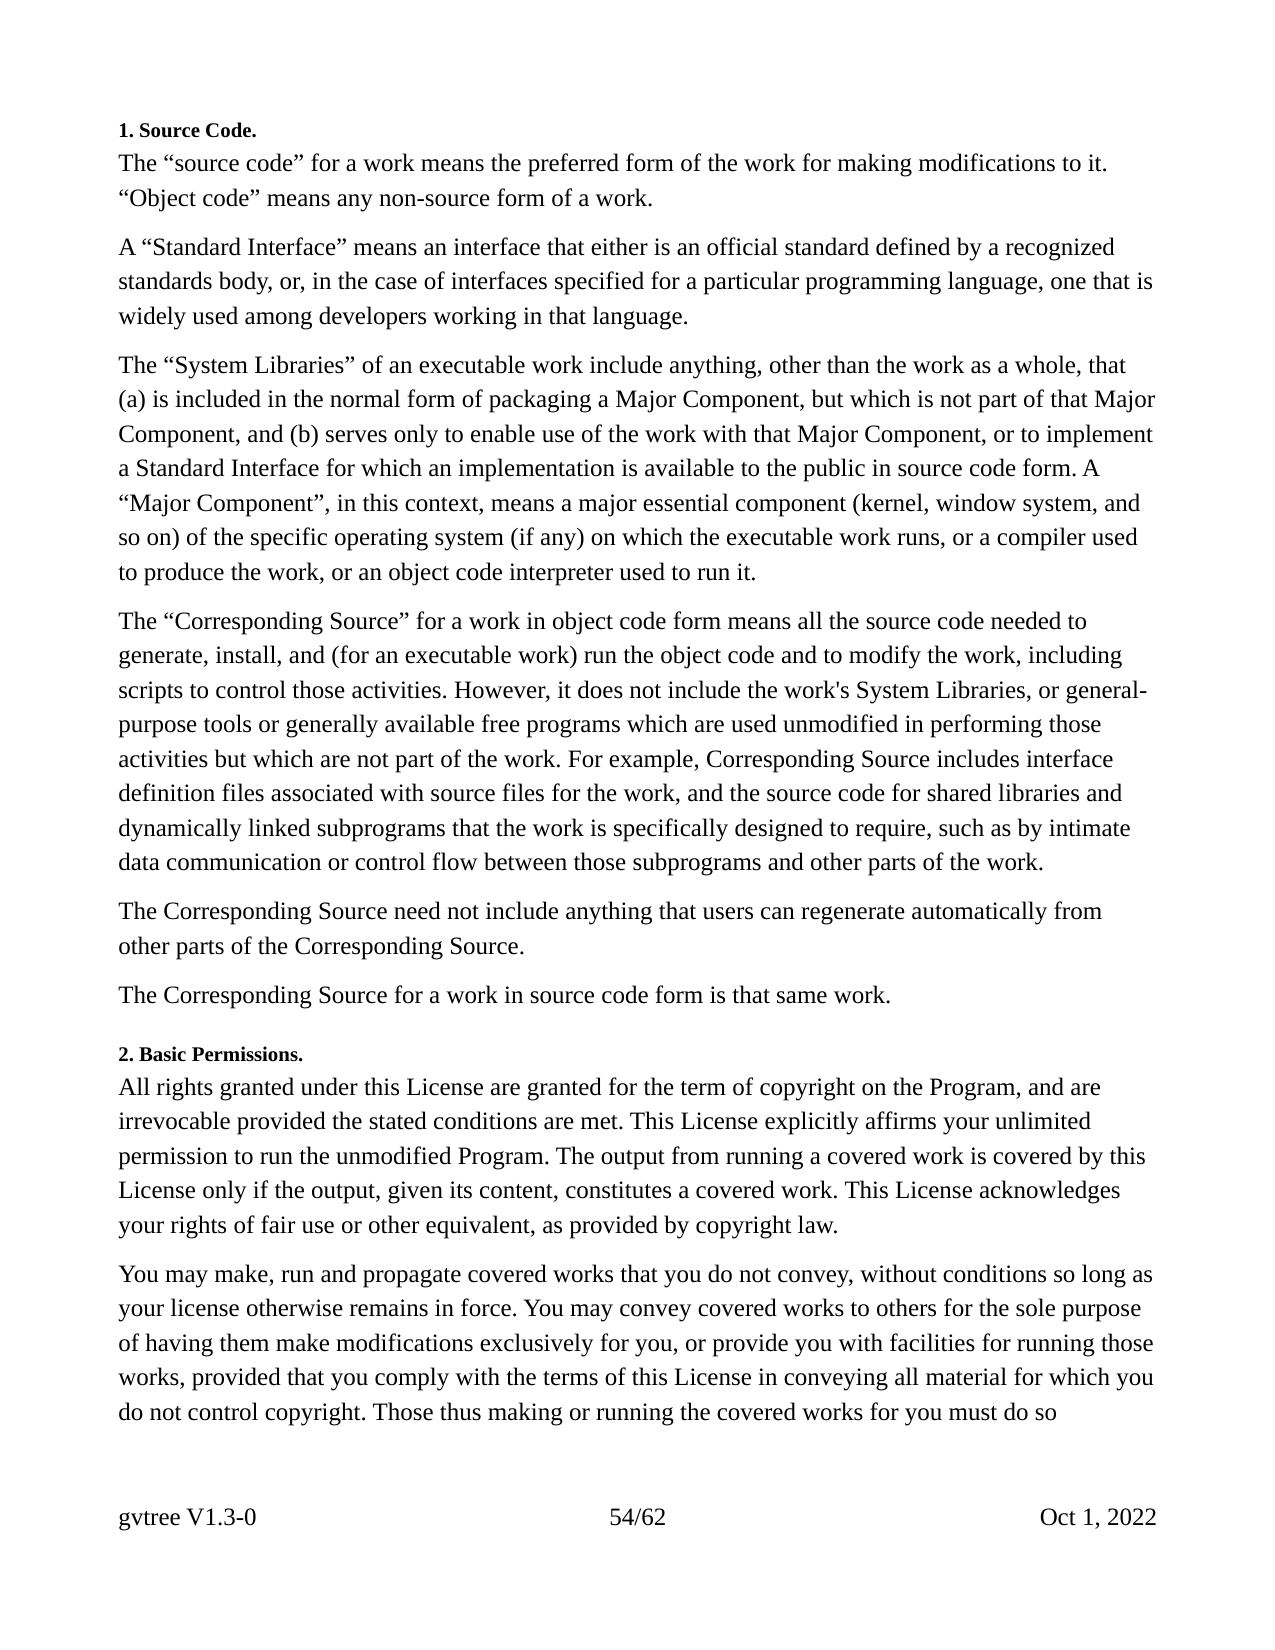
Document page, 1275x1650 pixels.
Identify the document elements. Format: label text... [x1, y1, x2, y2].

text The “System Libraries” of an executable work include anything, other than the work as a whole, that (a) is included in the normal form of packaging a Major Component, but which is not part of that Major Component, and (b) serves only to enable use of the work with that Major Component, or to implement a Standard Interface for which an implementation is available to the public in source code form. A “Major Component”, in this context, means a major essential component (kernel, window system, and so on) of the specific operating system (if any) on which the executable work runs, or a compiler used to produce the work, or an object code interpreter used to run it. [118, 350, 1157, 586]
text The Corresponding Source need not include anything that users can regenerate automatically from other parts of the Corresponding Source. [118, 896, 1157, 959]
text A “Standard Interface” means an interface that either is an official standard defined by a recognized standards body, or, in the case of interfaces specified for a particular programming language, one that is widely used among developers working in that language. [118, 232, 1157, 330]
text The Corresponding Source for a work in source code form is that same work. [118, 980, 1157, 1009]
text You may make, run and propagate covered works that you do not convey, without conditions so long as your license otherwise remains in force. You may convey covered works to others for the sole purpose of having them make modifications exclusively for you, or provide you with facilities for running those works, provided that you comply with the terms of this License in conveying all material for which you do not control copyright. Those thus making or running the covered works for you must do so [118, 1259, 1157, 1425]
text All rights granted under this License are granted for the term of copyright on the Program, and are irrevocable provided the stated conditions are met. This License explicitly affirms your unlimited permission to run the unmodified Program. The output from running a covered work is covered by this License only if the output, given its content, constitutes a covered work. This License acknowledges your rights of fair use or other equivalent, as provided by copyright law. [118, 1072, 1157, 1238]
text The “Corresponding Source” for a work in object code form means all the source code needed to generate, install, and (for an executable work) run the object code and to modify the work, including scripts to control those activities. However, it does not include the work's System Libraries, or general-purpose tools or generally available free programs which are used unmodified in performing those activities but which are not part of the work. For example, Corresponding Source includes interface definition files associated with source files for the work, and the source code for shared libraries and dynamically linked subprograms that the work is specifically designed to require, such as by intimate data communication or control flow between those subprograms and other parts of the work. [118, 606, 1157, 876]
subtitle 2. Basic Permissions. [118, 1041, 1157, 1066]
subtitle 1. Source Code. [118, 118, 1157, 142]
text The “source code” for a work means the preferred form of the work for making modifications to it. “Object code” means any non-source form of a work. [118, 148, 1157, 212]
